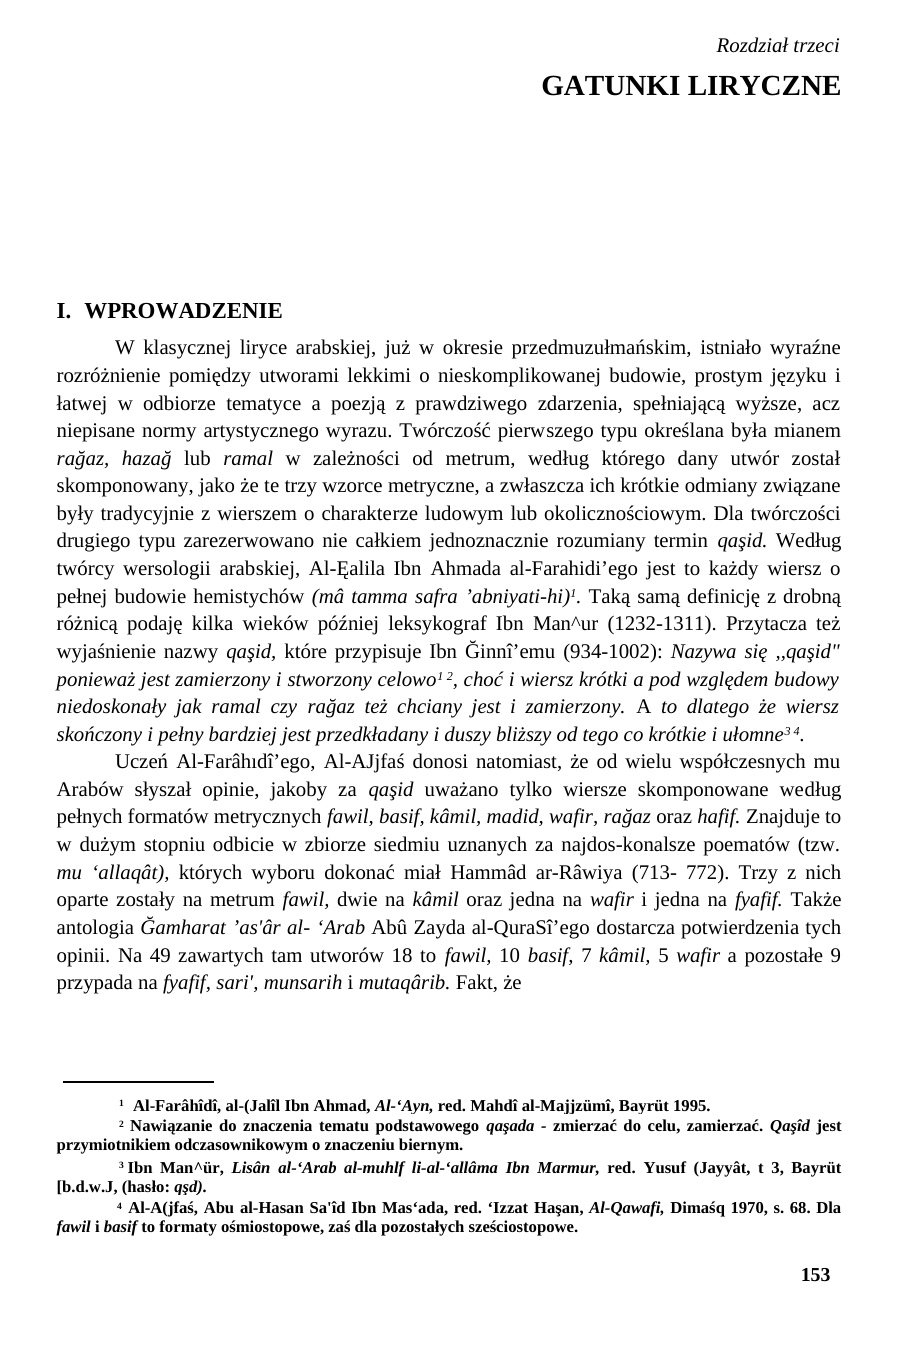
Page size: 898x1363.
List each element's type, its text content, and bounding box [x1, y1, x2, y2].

text W klasycznej liryce arabskiej, już w okresie przedmuzułmańskim, istniało wyraźne rozróżnienie pomiędzy utworami lekkimi o nieskomplikowanej budowie, prostym języku i łatwej w odbiorze tematyce a poezją z prawdziwego zdarzenia, spełniającą wyższe, acz niepisane normy artystycznego wyrazu. Twórczość pierw­szego typu określana była mianem rağaz, hazağ lub ramal w zależności od metrum, według którego dany utwór został skomponowany, jako że te trzy wzorce metryczne, a zwłaszcza ich krótkie odmiany związane były tradycyjnie z wierszem o charakte­rze ludowym lub okolicznościowym. Dla twórczości drugiego typu zarezerwowano nie całkiem jednoznacznie rozumiany termin qaşid. Według twórcy wersologii arab­skiej, Al-Ęalila Ibn Ahmada al-Farahidi’ego jest to każdy wiersz o pełnej budowie hemistychów (mâ tamma safra ’abniyati-hi)1. Taką samą definicję z drobną różnicą podaję kilka wieków później leksykograf Ibn Man^ur (1232-1311). Przytacza też wyjaśnienie nazwy qaşid, które przypisuje Ibn Ğinnî’emu (934-1002): Nazywa się ,,qaşid" ponieważ jest zamierzony i stworzony celowo1 2, choć i wiersz krótki a pod względem budowy niedoskonały jak ramal czy rağaz też chciany jest i zamierzony. A to dlatego że wiersz skończony i pełny bardziej jest przedkładany i duszy bliższy od tego co krótkie i ułomne3 4. [56, 335, 841, 746]
text Uczeń Al-Farâhıdî’ego, Al-AJjfaś donosi natomiast, że od wielu współczesnych mu Arabów słyszał opinie, jakoby za qaşid uważano tylko wiersze skomponowane we­dług pełnych formatów metrycznych fawil, basif, kâmil, madid, wafir, rağaz oraz hafif. Znajduje to w dużym stopniu odbicie w zbiorze siedmiu uznanych za najdos-konalsze poematów (tzw. mu ‘allaqât), których wyboru dokonać miał Hammâd ar-Râwiya (713- 772). Trzy z nich oparte zostały na metrum fawil, dwie na kâmil oraz jedna na wafir i jedna na fyafif. Także antologia Ğamharat ’as'âr al- ‘Arab Abû Zayda al-QuraSî’ego do­starcza potwierdzenia tych opinii. Na 49 zawartych tam utworów 18 to fawil, 10 basif, 7 kâmil, 5 wafir a pozostałe 9 przypada na fyafif, sari', munsarih i mutaqârib. Fakt, że [56, 749, 841, 994]
text 4 Al-A(jfaś, Abu al-Hasan Sa'îd Ibn Mas‘ada, red. ‘Izzat Haşan, Al-Qawafi, Dimaśq 1970, s. 68. Dla fawil i basif to formaty ośmiostopowe, zaś dla pozostałych sześciostopowe. [56, 1198, 841, 1236]
text 1 Al-Farâhîdî, al-(Jalîl Ibn Ahmad, Al-‘Ayn, red. Mahdî al-Majjzümî, Bayrüt 1995. [56, 1096, 841, 1114]
text GATUNKI LIRYCZNE [56, 68, 841, 101]
text 153 [801, 1263, 835, 1286]
subtitle I. WPROWADZENIE [56, 297, 841, 323]
text 2 Nawiązanie do znaczenia tematu podstawowego qaşada - zmierzać do celu, zamierzać. Qaşîd jest przymiotnikiem odczasownikowym o znaczeniu biernym. [56, 1117, 841, 1154]
text 3 Ibn Man^ür, Lisân al-‘Arab al-muhlf li-al-‘allâma Ibn Marmur, red. Yusuf (Jayyât, t 3, Bayrüt [b.d.w.J, (hasło: qşd). [56, 1158, 841, 1194]
text Rozdział trzeci [56, 33, 841, 57]
